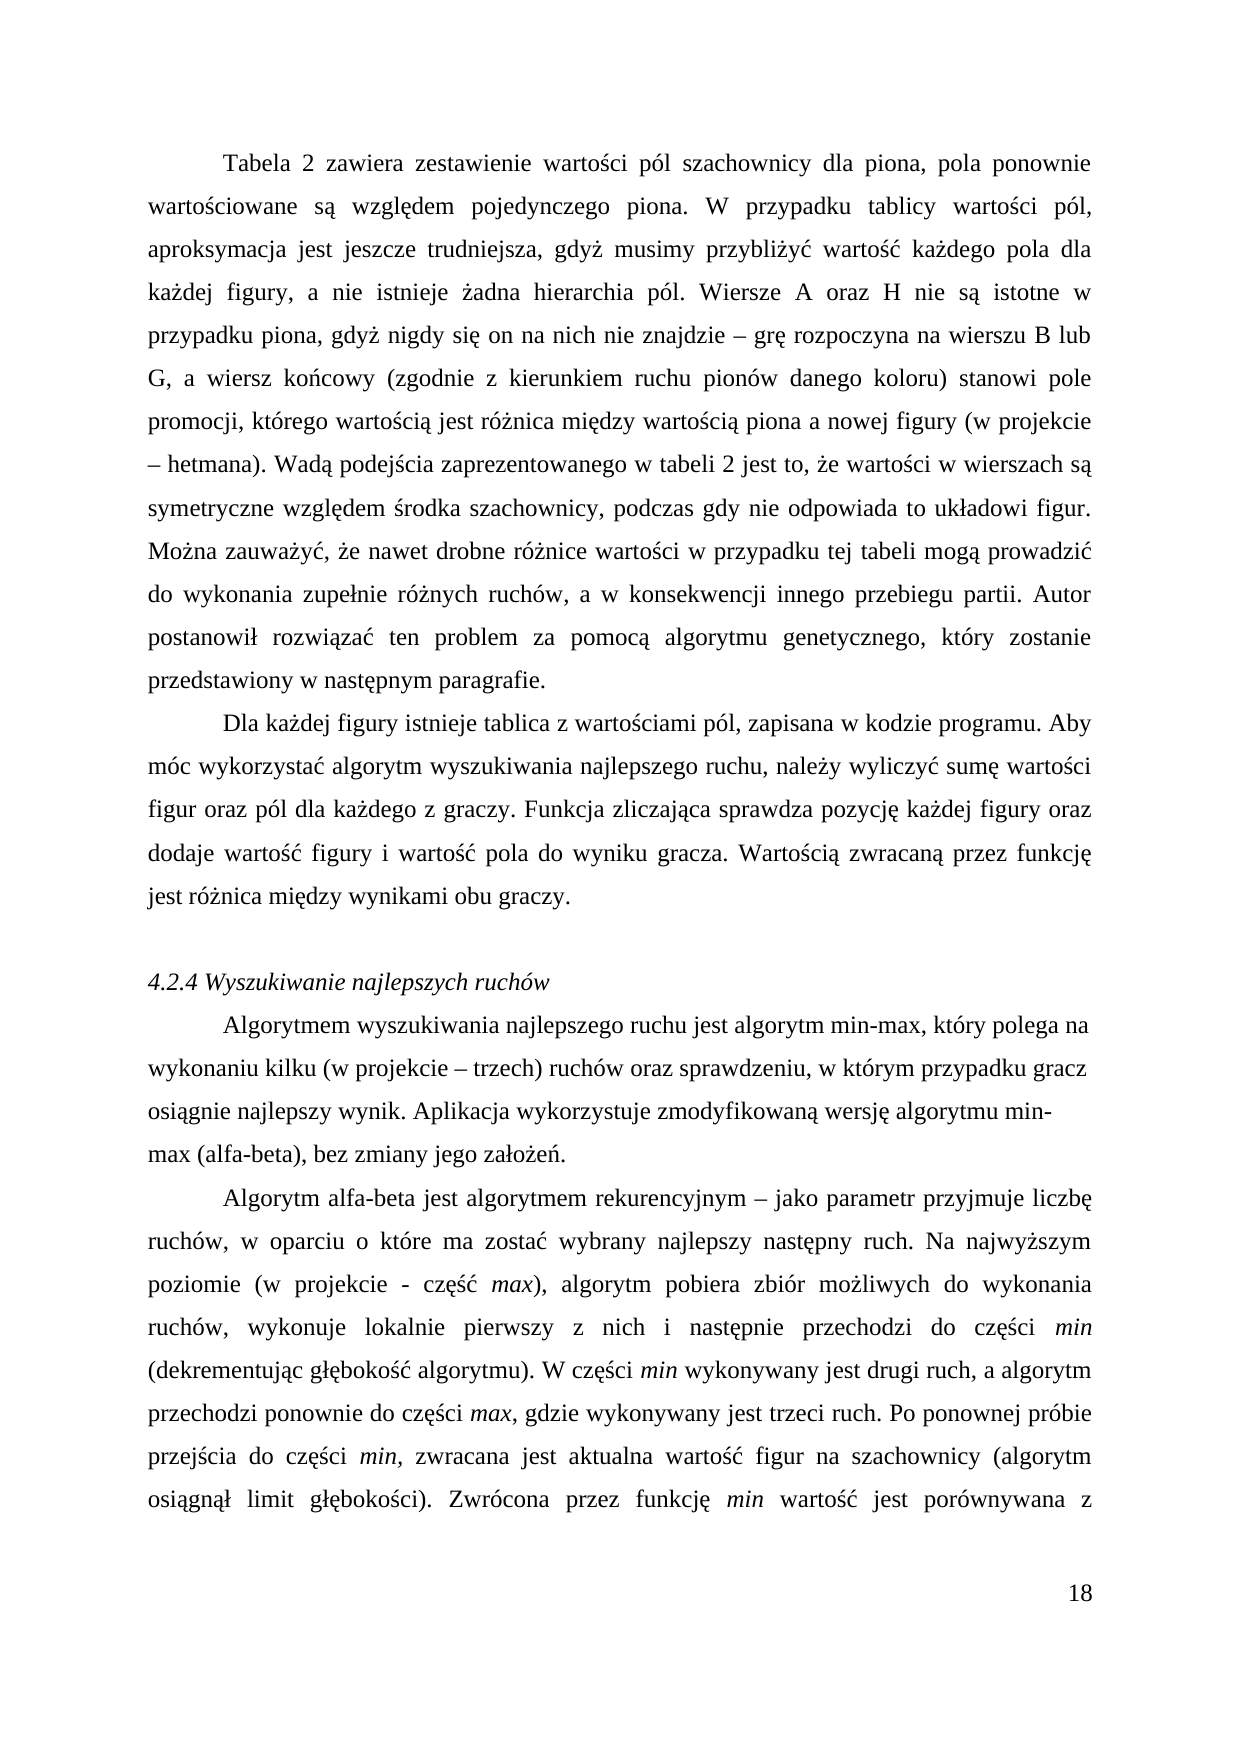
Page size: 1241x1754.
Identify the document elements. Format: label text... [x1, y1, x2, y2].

text Tabela 2 zawiera zestawienie wartości pól szachownicy dla piona, pola ponownie wartościowane są względem pojedynczego piona. W przypadku tablicy wartości pól, aproksymacja jest jeszcze trudniejsza, gdyż musimy przybliżyć wartość każdego pola dla każdej figury, a nie istnieje żadna hierarchia pól. Wiersze A oraz H nie są istotne w przypadku piona, gdyż nigdy się on na nich nie znajdzie – grę rozpoczyna na wierszu B lub G, a wiersz końcowy (zgodnie z kierunkiem ruchu pionów danego koloru) stanowi pole promocji, którego wartością jest różnica między wartością piona a nowej figury (w projekcie – hetmana). Wadą podejścia zaprezentowanego w tabeli 2 jest to, że wartości w wierszach są symetryczne względem środka szachownicy, podczas gdy nie odpowiada to układowi figur. Można zauważyć, że nawet drobne różnice wartości w przypadku tej tabeli mogą prowadzić do wykonania zupełnie różnych ruchów, a w konsekwencji innego przebiegu partii. Autor postanowił rozwiązać ten problem za pomocą algorytmu genetycznego, który zostanie przedstawiony w następnym paragrafie. [148, 148, 1092, 694]
text Dla każdej figury istnieje tablica z wartościami pól, zapisana w kodzie programu. Aby móc wykorzystać algorytm wyszukiwania najlepszego ruchu, należy wyliczyć sumę wartości figur oraz pól dla każdego z graczy. Funkcja zliczająca sprawdza pozycję każdej figury oraz dodaje wartość figury i wartość pola do wyniku gracza. Wartością zwracaną przez funkcję jest różnica między wynikami obu graczy. [148, 708, 1092, 909]
text Algorytm alfa-beta jest algorytmem rekurencyjnym – jako parametr przyjmuje liczbę ruchów, w oparciu o które ma zostać wybrany najlepszy następny ruch. Na najwyższym poziomie (w projekcie - część max), algorytm pobiera zbiór możliwych do wykonania ruchów, wykonuje lokalnie pierwszy z nich i następnie przechodzi do części min (dekrementując głębokość algorytmu). W części min wykonywany jest drugi ruch, a algorytm przechodzi ponownie do części max, gdzie wykonywany jest trzeci ruch. Po ponownej próbie przejścia do części min, zwracana jest aktualna wartość figur na szachownicy (algorytm osiągnął limit głębokości). Zwrócona przez funkcję min wartość jest porównywana z [148, 1183, 1092, 1513]
subtitle 4.2.4 Wyszukiwanie najlepszych ruchów [148, 967, 1092, 996]
text Algorytmem wyszukiwania najlepszego ruchu jest algorytm min-max, który polega na wykonaniu kilku (w projekcie – trzech) ruchów oraz sprawdzeniu, w którym przypadku gracz osiągnie najlepszy wynik. Aplikacja wykorzystuje zmodyfikowaną wersję algorytmu min-max (alfa-beta), bez zmiany jego założeń. [148, 1010, 1092, 1168]
